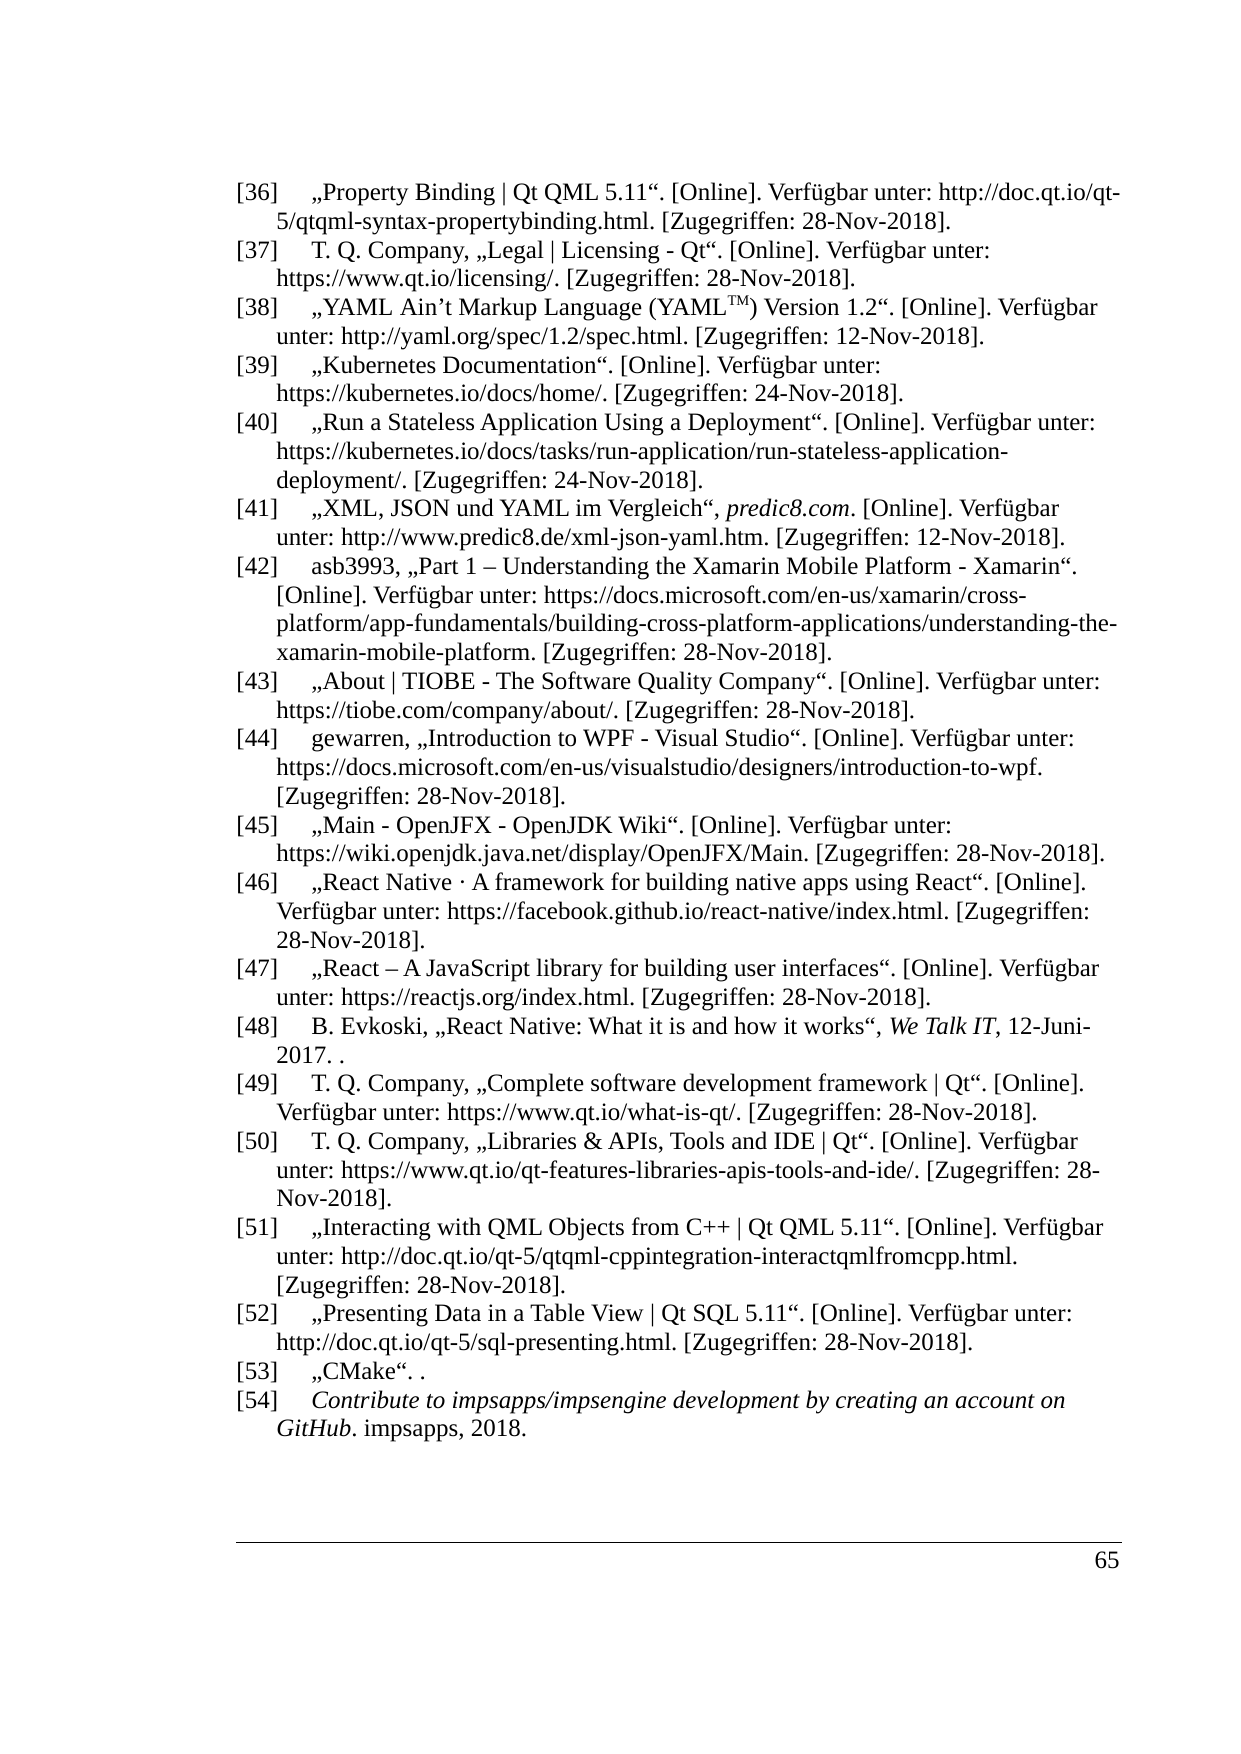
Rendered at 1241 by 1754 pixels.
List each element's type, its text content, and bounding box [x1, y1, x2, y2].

text [37] T. Q. Company, „Legal | Licensing - Qt“. [Online]. Verfügbar unter: https://www.qt.io/licensing/. [Zugegriffen: 28-Nov-2018]. [236, 235, 1122, 292]
text [54] Contribute to impsapps/impsengine development by creating an account on GitHub. impsapps, 2018. [236, 1385, 1122, 1442]
text [36] „Property Binding | Qt QML 5.11“. [Online]. Verfügbar unter: http://doc.qt.io/qt-5/qtqml-syntax-propertybinding.html. [Zugegriffen: 28-Nov-2018]. [236, 177, 1122, 235]
text [51] „Interacting with QML Objects from C++ | Qt QML 5.11“. [Online]. Verfügbar unter: http://doc.qt.io/qt-5/qtqml-cppintegration-interactqmlfromcpp.html. [Zugegriffen: 28-Nov-2018]. [236, 1212, 1122, 1298]
text [41] „XML, JSON und YAML im Vergleich“, predic8.com. [Online]. Verfügbar unter: http://www.predic8.de/xml-json-yaml.htm. [Zugegriffen: 12-Nov-2018]. [236, 493, 1122, 551]
text [42] asb3993, „Part 1 – Understanding the Xamarin Mobile Platform - Xamarin“. [Online]. Verfügbar unter: https://docs.microsoft.com/en-us/xamarin/cross-platform/app-fundamentals/building-cross-platform-applications/understanding-the-xamarin-mobile-platform. [Zugegriffen: 28-Nov-2018]. [236, 551, 1122, 666]
text [44] gewarren, „Introduction to WPF - Visual Studio“. [Online]. Verfügbar unter: https://docs.microsoft.com/en-us/visualstudio/designers/introduction-to-wpf. [Zugegriffen: 28-Nov-2018]. [236, 723, 1122, 810]
text [50] T. Q. Company, „Libraries & APIs, Tools and IDE | Qt“. [Online]. Verfügbar unter: https://www.qt.io/qt-features-libraries-apis-tools-and-ide/. [Zugegriffen: 28-Nov-2018]. [236, 1126, 1122, 1212]
text [38] „YAML Ain’t Markup Language (YAMLTM) Version 1.2“. [Online]. Verfügbar unter: http://yaml.org/spec/1.2/spec.html. [Zugegriffen: 12-Nov-2018]. [236, 292, 1122, 350]
text [39] „Kubernetes Documentation“. [Online]. Verfügbar unter: https://kubernetes.io/docs/home/. [Zugegriffen: 24-Nov-2018]. [236, 350, 1122, 407]
text [47] „React – A JavaScript library for building user interfaces“. [Online]. Verfügbar unter: https://reactjs.org/index.html. [Zugegriffen: 28-Nov-2018]. [236, 953, 1122, 1011]
text [52] „Presenting Data in a Table View | Qt SQL 5.11“. [Online]. Verfügbar unter: http://doc.qt.io/qt-5/sql-presenting.html. [Zugegriffen: 28-Nov-2018]. [236, 1298, 1122, 1356]
text [48] B. Evkoski, „React Native: What it is and how it works“, We Talk IT, 12-Juni-2017. . [236, 1011, 1122, 1068]
text [53] „CMake“. . [236, 1356, 1122, 1385]
text [43] „About | TIOBE - The Software Quality Company“. [Online]. Verfügbar unter: https://tiobe.com/company/about/. [Zugegriffen: 28-Nov-2018]. [236, 666, 1122, 723]
text [40] „Run a Stateless Application Using a Deployment“. [Online]. Verfügbar unter: https://kubernetes.io/docs/tasks/run-application/run-stateless-application-deployment/. [Zugegriffen: 24-Nov-2018]. [236, 407, 1122, 493]
text [46] „React Native · A framework for building native apps using React“. [Online]. Verfügbar unter: https://facebook.github.io/react-native/index.html. [Zugegriffen: 28-Nov-2018]. [236, 867, 1122, 953]
text [45] „Main - OpenJFX - OpenJDK Wiki“. [Online]. Verfügbar unter: https://wiki.openjdk.java.net/display/OpenJFX/Main. [Zugegriffen: 28-Nov-2018]. [236, 810, 1122, 867]
text [49] T. Q. Company, „Complete software development framework | Qt“. [Online]. Verfügbar unter: https://www.qt.io/what-is-qt/. [Zugegriffen: 28-Nov-2018]. [236, 1068, 1122, 1126]
